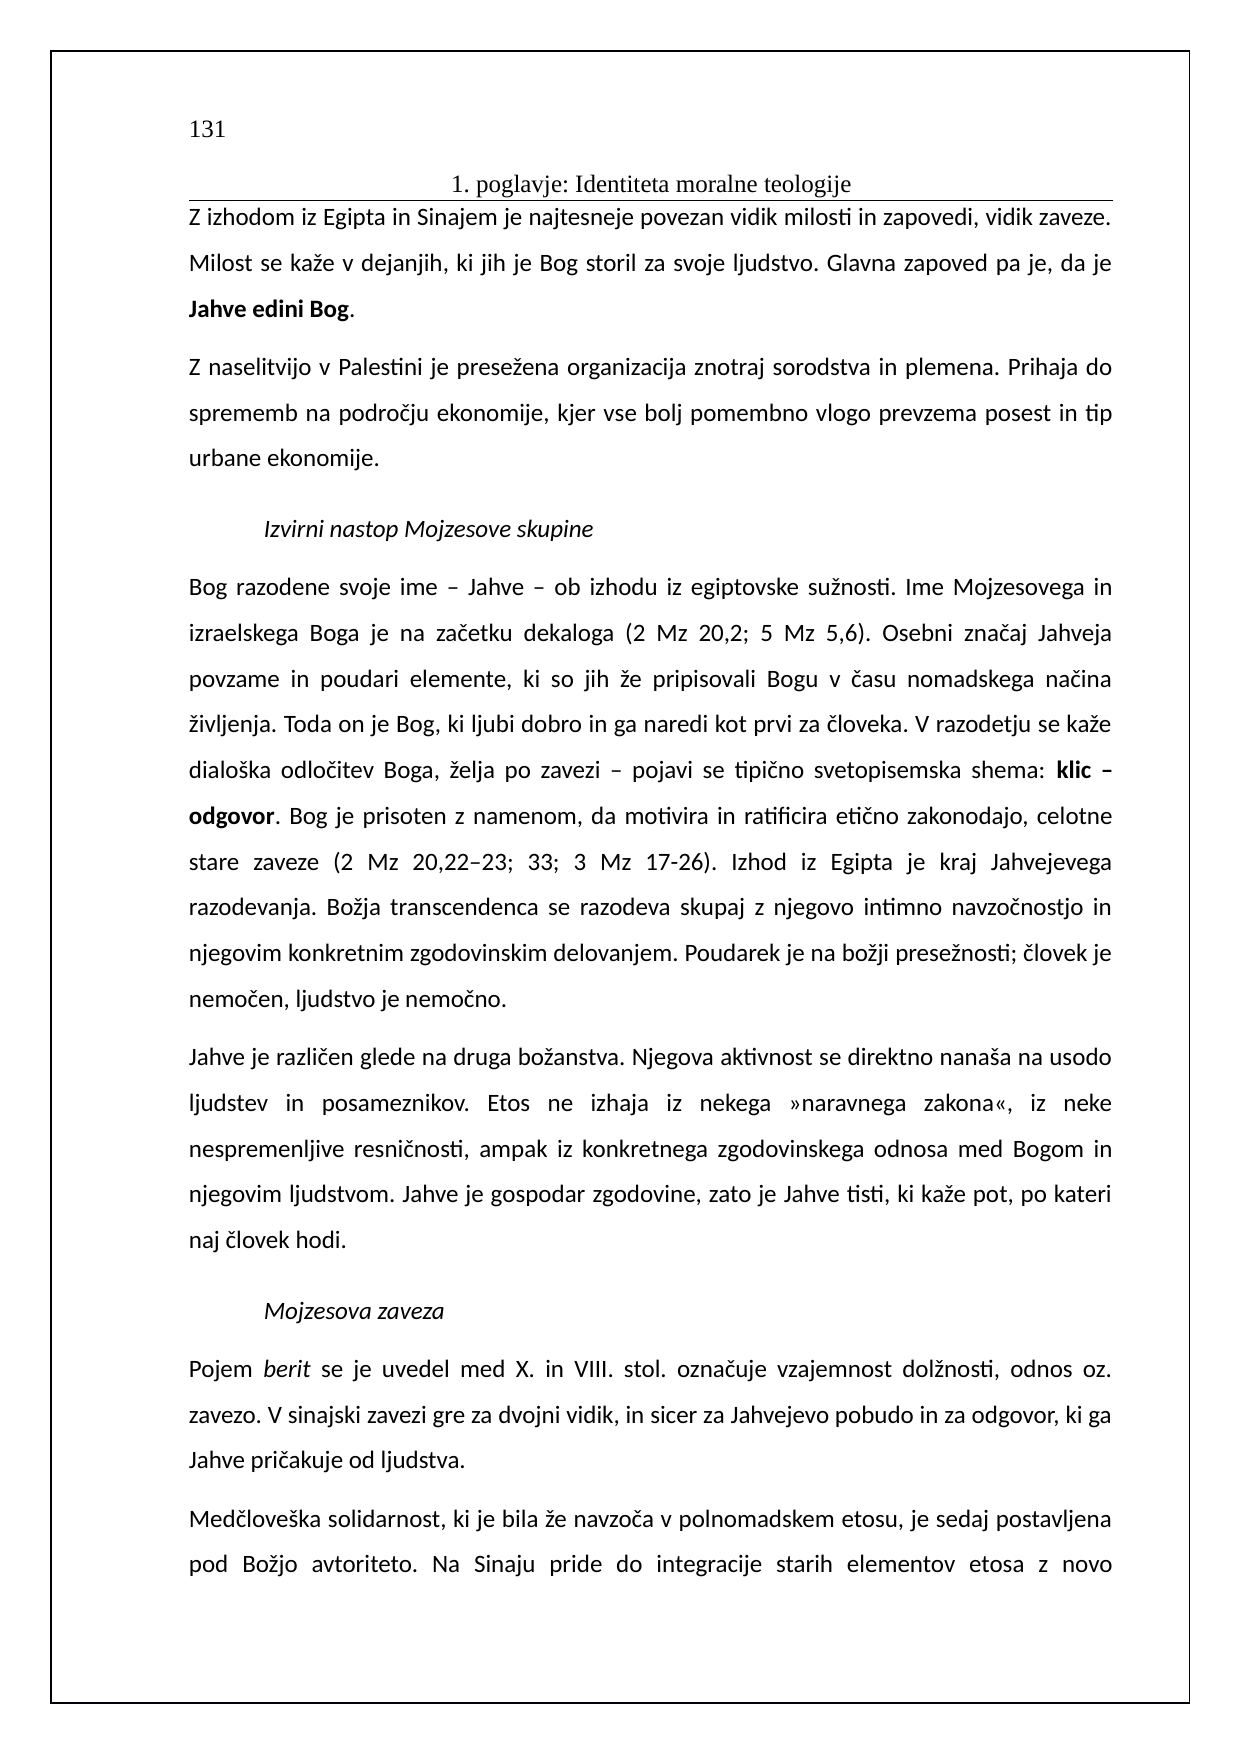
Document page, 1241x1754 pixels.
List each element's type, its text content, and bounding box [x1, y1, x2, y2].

text Pojem berit se je uvedel med X. in VIII. stol. označuje vzajemnost dolžnosti, odnos oz. zavezo. V sinajski zavezi gre za dvojni vidik, in sicer za Jahvejevo pobudo in za odgovor, ki ga Jahve pričakuje od ljudstva. [189, 1353, 1113, 1475]
text Z naselitvijo v Palestini je presežena organizacija znotraj sorodstva in plemena. Prihaja do sprememb na področju ekonomije, kjer vse bolj pomembno vlogo prevzema posest in tip urbane ekonomije. [189, 351, 1113, 473]
subtitle Izvirni nastop Mojzesove skupine [189, 513, 1113, 544]
text Jahve je različen glede na druga božanstva. Njegova aktivnost se direktno nanaša na usodo ljudstev in posameznikov. Etos ne izhaja iz nekega »naravnega zakona«, iz neke nespremenljive resničnosti, ampak iz konkretnega zgodovinskega odnosa med Bogom in njegovim ljudstvom. Jahve je gospodar zgodovine, zato je Jahve tisti, ki kaže pot, po kateri naj človek hodi. [189, 1041, 1113, 1255]
text Medčloveška solidarnost, ki je bila že navzoča v polnomadskem etosu, je sedaj postavljena pod Božjo avtoriteto. Na Sinaju pride do integracije starih elementov etosa z novo [189, 1503, 1113, 1579]
text Z izhodom iz Egipta in Sinajem je najtesneje povezan vidik milosti in zapovedi, vidik zaveze. Milost se kaže v dejanjih, ki jih je Bog storil za svoje ljudstvo. Glavna zapoved pa je, da je Jahve edini Bog. [189, 201, 1113, 323]
text Bog razodene svoje ime – Jahve – ob izhodu iz egiptovske sužnosti. Ime Mojzesovega in izraelskega Boga je na začetku dekaloga (2 Mz 20,2; 5 Mz 5,6). Osebni značaj Jahveja povzame in poudari elemente, ki so jih že pripisovali Bogu v času nomadskega načina življenja. Toda on je Bog, ki ljubi dobro in ga naredi kot prvi za človeka. V razodetju se kaže dialoška odločitev Boga, želja po zavezi – pojavi se tipično svetopisemska shema: klic – odgovor. Bog je prisoten z namenom, da motivira in ratificira etično zakonodajo, celotne stare zaveze (2 Mz 20,22–23; 33; 3 Mz 17-26). Izhod iz Egipta je kraj Jahvejevega razodevanja. Božja transcendenca se razodeva skupaj z njegovo intimno navzočnostjo in njegovim konkretnim zgodovinskim delovanjem. Poudarek je na božji presežnosti; človek je nemočen, ljudstvo je nemočno. [189, 571, 1113, 1013]
subtitle Mojzesova zaveza [189, 1295, 1113, 1325]
